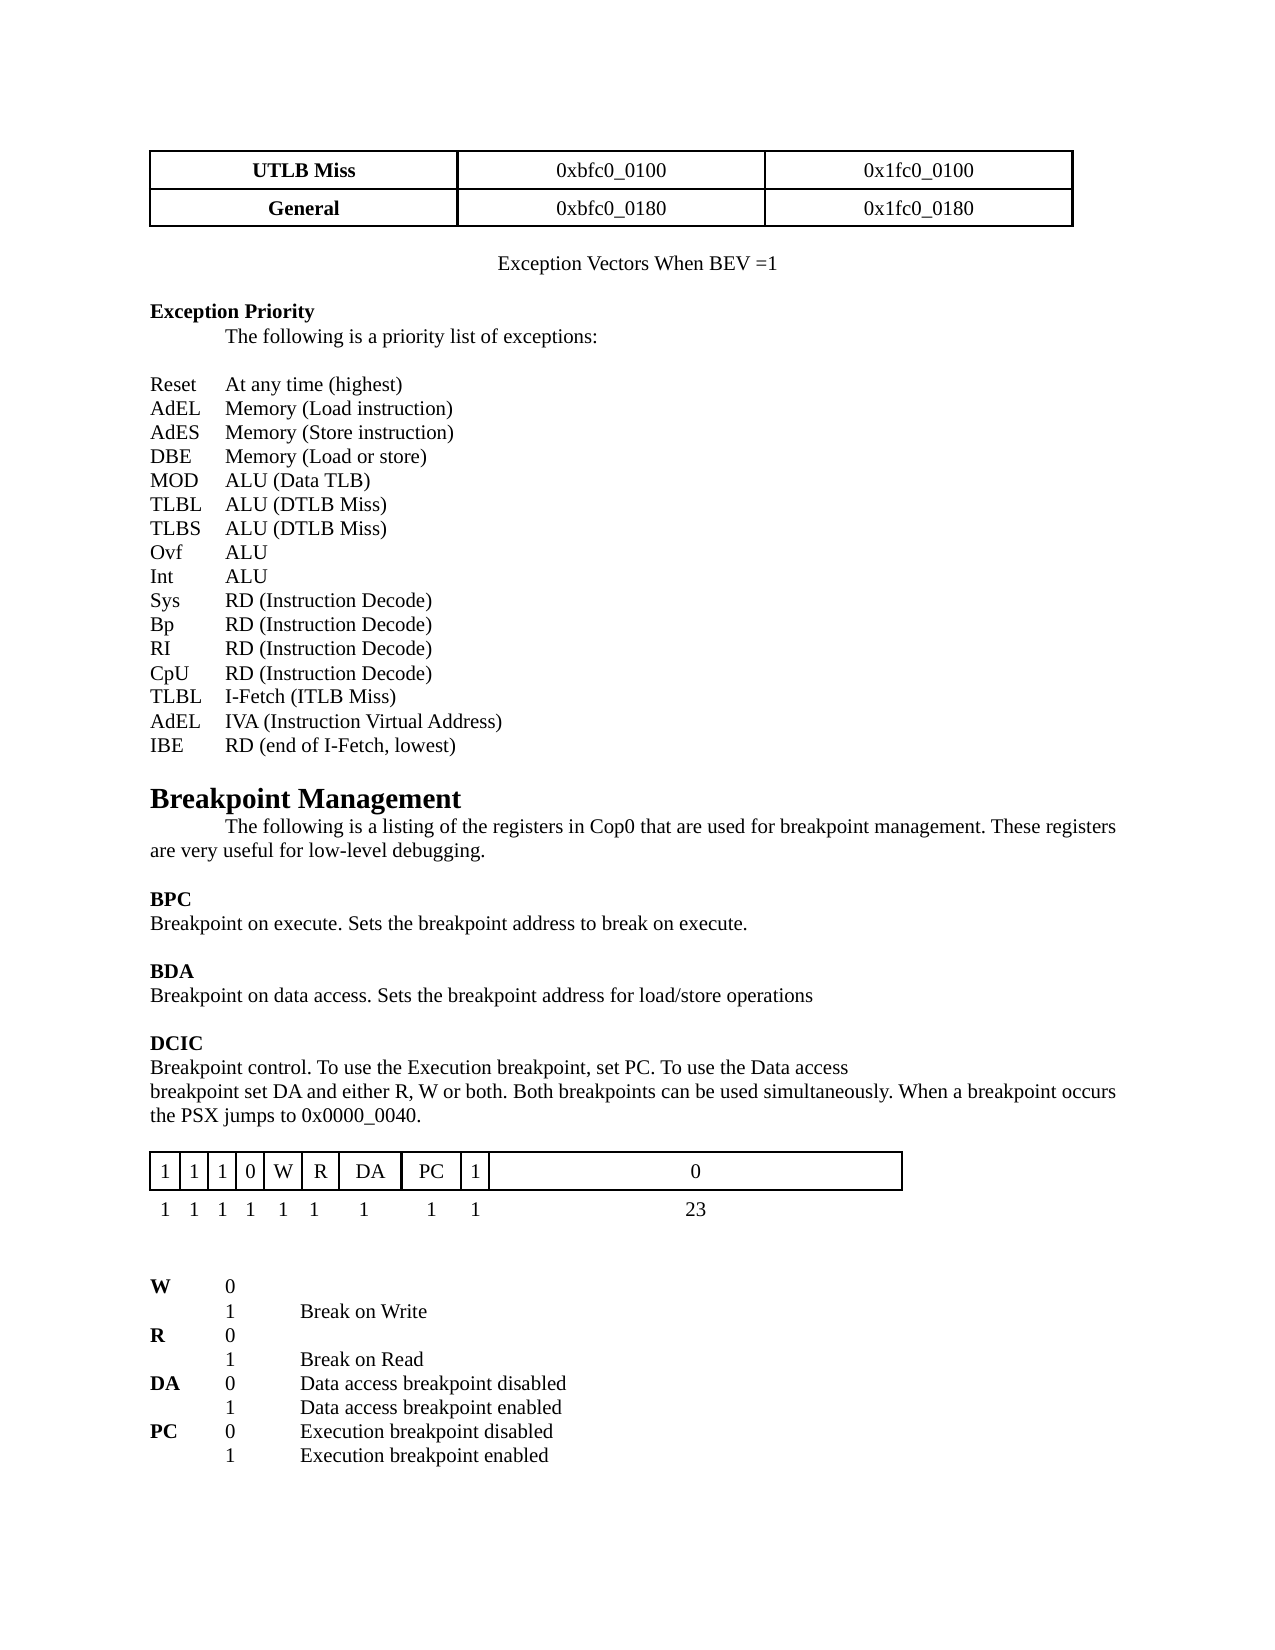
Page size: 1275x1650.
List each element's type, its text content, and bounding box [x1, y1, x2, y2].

table_cell 23 [489, 1191, 902, 1226]
subtitle Exception Priority [150, 299, 1125, 323]
table_header R [303, 1153, 338, 1189]
table_header PC [403, 1153, 460, 1189]
text TLBL I-Fetch (ITLB Miss) [150, 684, 1125, 708]
text Reset At any time (highest) [150, 372, 1125, 396]
text BDA [150, 959, 1125, 983]
table_cell 0x1fc0_0100 [766, 152, 1071, 188]
text 1 Break on Read [150, 1347, 1125, 1371]
table_cell 1 [326, 1191, 401, 1226]
subtitle DCIC [150, 1031, 1125, 1055]
table_header 0 [490, 1153, 901, 1189]
table_cell 1 [401, 1191, 461, 1226]
text The following is a listing of the registers in Cop0 that are used for breakpoint management. These registers are very useful for low-level debugging. [150, 814, 1125, 862]
text Sys RD (Instruction Decode) [150, 588, 1125, 612]
text DBE Memory (Load or store) [150, 444, 1125, 468]
table_cell 1 [236, 1191, 264, 1226]
text Int ALU [150, 564, 1125, 588]
text Breakpoint on data access. Sets the breakpoint address for load/store operations [150, 983, 1125, 1007]
text Exception Vectors When BEV =1 [150, 251, 1125, 275]
table_cell 1 [150, 1191, 180, 1226]
table_cell 0x1fc0_0180 [766, 190, 1071, 225]
text PC 0 Execution breakpoint disabled [150, 1419, 1125, 1443]
text DA 0 Data access breakpoint disabled [150, 1371, 1125, 1395]
table_cell 0xbfc0_0180 [459, 190, 764, 225]
table_cell UTLB Miss [151, 152, 456, 188]
text AdES Memory (Store instruction) [150, 420, 1125, 444]
table_header W [265, 1153, 301, 1189]
text Bp RD (Instruction Decode) [150, 612, 1125, 636]
text TLBS ALU (DTLB Miss) [150, 516, 1125, 540]
text TLBL ALU (DTLB Miss) [150, 492, 1125, 516]
table_header 1 [462, 1153, 488, 1189]
text MOD ALU (Data TLB) [150, 468, 1125, 492]
text breakpoint set DA and either R, W or both. Both breakpoints can be used simultaneously. When a breakpoint occurs the PSX jumps to 0x0000_0040. [150, 1079, 1125, 1127]
text IBE RD (end of I-Fetch, lowest) [150, 733, 1125, 757]
table_cell 0xbfc0_0100 [459, 152, 764, 188]
text AdEL Memory (Load instruction) [150, 396, 1125, 420]
text 1 Execution breakpoint enabled [150, 1443, 1125, 1467]
text RI RD (Instruction Decode) [150, 636, 1125, 660]
table_header DA [340, 1153, 400, 1189]
text 1 Data access breakpoint enabled [150, 1395, 1125, 1419]
text Breakpoint on execute. Sets the breakpoint address to break on execute. [150, 911, 1125, 934]
text Ovf ALU [150, 540, 1125, 564]
text BPC [150, 886, 1125, 911]
text W 0 [150, 1274, 1125, 1298]
table_cell 1 [302, 1191, 326, 1226]
text The following is a priority list of exceptions: [150, 323, 1125, 348]
table_header 0 [237, 1153, 263, 1189]
table_cell 1 [461, 1191, 489, 1226]
text R 0 [150, 1323, 1125, 1347]
table_cell 1 [208, 1191, 236, 1226]
table_cell General [151, 190, 456, 225]
table_cell 1 [180, 1191, 208, 1226]
table_cell 1 [264, 1191, 302, 1226]
table_header 1 [209, 1153, 235, 1189]
text CpU RD (Instruction Decode) [150, 660, 1125, 684]
table_header 1 [151, 1153, 179, 1189]
text AdEL IVA (Instruction Virtual Address) [150, 708, 1125, 733]
table_header 1 [181, 1153, 207, 1189]
text Breakpoint control. To use the Execution breakpoint, set PC. To use the Data access [150, 1055, 1125, 1079]
text 1 Break on Write [225, 1298, 1125, 1323]
subtitle Breakpoint Management [150, 781, 1125, 814]
